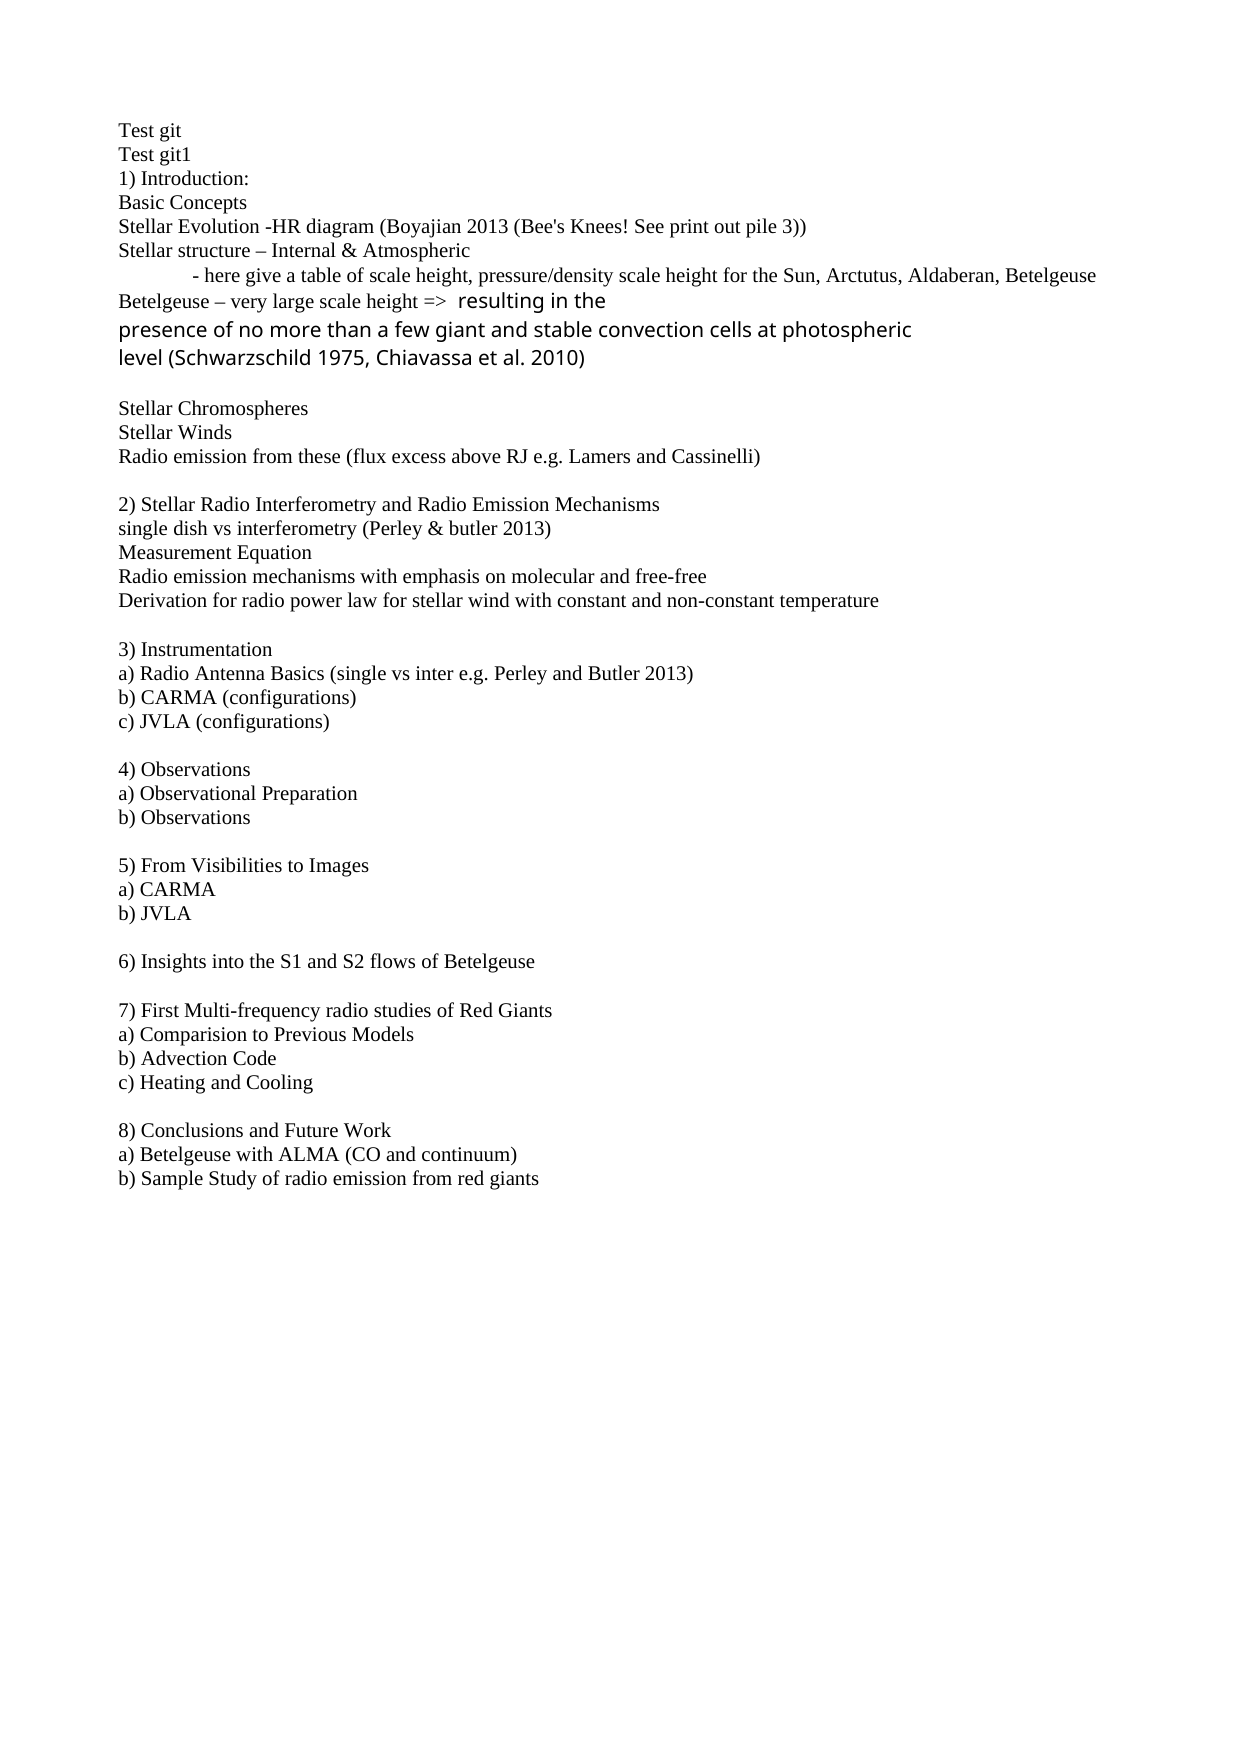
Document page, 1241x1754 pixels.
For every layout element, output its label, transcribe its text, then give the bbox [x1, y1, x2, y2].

text Stellar Winds [118, 420, 1122, 444]
text 5) From Visibilities to Images [118, 853, 1122, 877]
text Test git1 [118, 142, 1122, 166]
text Measurement Equation [118, 540, 1122, 564]
text b) CARMA (configurations) [118, 685, 1122, 709]
text 6) Insights into the S1 and S2 flows of Betelgeuse [118, 949, 1122, 973]
text 8) Conclusions and Future Work [118, 1118, 1122, 1142]
text 3) Instrumentation [118, 637, 1122, 661]
text a) CARMA [118, 877, 1122, 901]
text 2) Stellar Radio Interferometry and Radio Emission Mechanisms [118, 492, 1122, 516]
text level (Schwarzschild 1975, Chiavassa et al. 2010) [118, 343, 1122, 372]
text Betelgeuse – very large scale height => resulting in the [118, 287, 1122, 315]
text 1) Introduction: [118, 166, 1122, 190]
text Radio emission from these (flux excess above RJ e.g. Lamers and Cassinelli) [118, 444, 1122, 468]
text presence of no more than a few giant and stable convection cells at photospheric [118, 315, 1122, 343]
text a) Betelgeuse with ALMA (CO and continuum) [118, 1142, 1122, 1166]
text b) Advection Code [118, 1046, 1122, 1070]
text b) Observations [118, 805, 1122, 829]
text - here give a table of scale height, pressure/density scale height for the Sun, Arctutus, Aldaberan, Betelgeuse [118, 262, 1122, 287]
text b) JVLA [118, 901, 1122, 925]
text single dish vs interferometry (Perley & butler 2013) [118, 516, 1122, 540]
text c) Heating and Cooling [118, 1070, 1122, 1094]
text a) Comparision to Previous Models [118, 1022, 1122, 1046]
text Stellar structure – Internal & Atmospheric [118, 238, 1122, 262]
text Derivation for radio power law for stellar wind with constant and non-constant temperature [118, 588, 1122, 612]
text Stellar Evolution -HR diagram (Boyajian 2013 (Bee's Knees! See print out pile 3)) [118, 214, 1122, 238]
text Radio emission mechanisms with emphasis on molecular and free-free [118, 564, 1122, 588]
text a) Observational Preparation [118, 781, 1122, 805]
text a) Radio Antenna Basics (single vs inter e.g. Perley and Butler 2013) [118, 661, 1122, 685]
text 4) Observations [118, 757, 1122, 781]
text b) Sample Study of radio emission from red giants [118, 1166, 1122, 1190]
text Basic Concepts [118, 190, 1122, 214]
text Stellar Chromospheres [118, 396, 1122, 420]
text Test git [118, 118, 1122, 142]
text 7) First Multi-frequency radio studies of Red Giants [118, 997, 1122, 1022]
text c) JVLA (configurations) [118, 709, 1122, 733]
